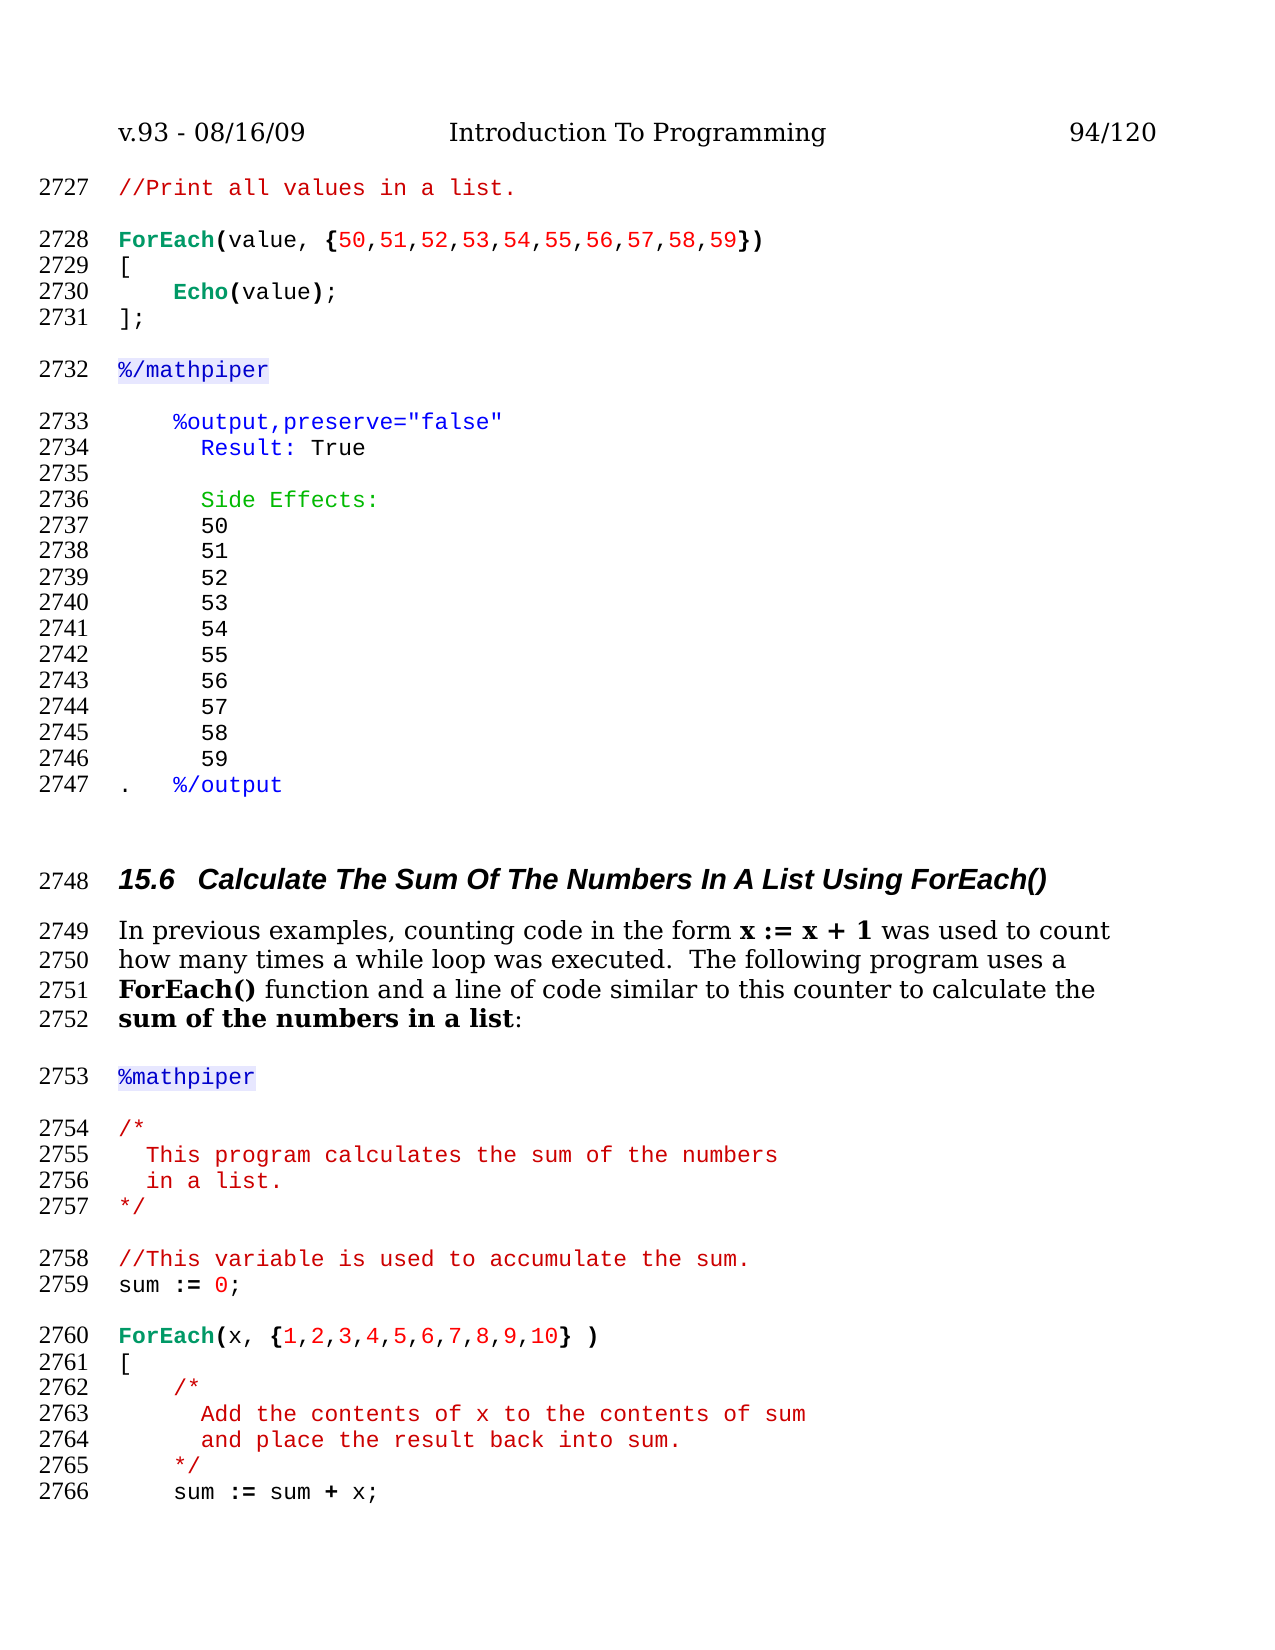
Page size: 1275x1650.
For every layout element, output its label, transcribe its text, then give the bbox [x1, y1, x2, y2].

text 55 [118, 644, 1157, 669]
text 53 [118, 592, 1157, 618]
text */ [118, 1195, 1157, 1221]
text Add the contents of x to the contents of sum [118, 1403, 1157, 1429]
text [ [118, 1351, 1157, 1377]
text %output,preserve="false" [118, 410, 1157, 436]
text [ [118, 254, 1157, 281]
text In previous examples, counting code in the form x := x + 1 was used to count how many times a while loop was executed. The following program uses a ForEach() function and a line of code similar to this counter to calculate the sum of the numbers in a list: [118, 916, 1157, 1033]
text %mathpiper [118, 1066, 1157, 1091]
text ]; [118, 306, 1157, 332]
text in a list. [118, 1169, 1157, 1195]
text sum := sum + x; [118, 1481, 1157, 1506]
text Echo(value); [118, 281, 1157, 306]
text 50 [118, 514, 1157, 540]
text . %/output [118, 773, 1157, 799]
text 54 [118, 618, 1157, 644]
text 51 [118, 540, 1157, 566]
text ForEach(x, {1,2,3,4,5,6,7,8,9,10} ) [118, 1325, 1157, 1351]
text /* [118, 1117, 1157, 1143]
text //This variable is used to accumulate the sum. [118, 1247, 1157, 1273]
text Side Effects: [118, 488, 1157, 514]
text /* [118, 1377, 1157, 1403]
text 56 [118, 669, 1157, 696]
text This program calculates the sum of the numbers [118, 1143, 1157, 1169]
text and place the result back into sum. [118, 1429, 1157, 1454]
text %/mathpiper [118, 358, 1157, 384]
text //Print all values in a list. [118, 177, 1157, 203]
text 59 [118, 747, 1157, 773]
text 52 [118, 566, 1157, 592]
text 57 [118, 696, 1157, 721]
text Result: True [118, 436, 1157, 462]
text ForEach(value, {50,51,52,53,54,55,56,57,58,59}) [118, 229, 1157, 254]
text */ [118, 1454, 1157, 1481]
subtitle Calculate The Sum Of The Numbers In A List Using ForEach() [118, 862, 1157, 895]
text sum := 0; [118, 1273, 1157, 1299]
text 58 [118, 721, 1157, 747]
